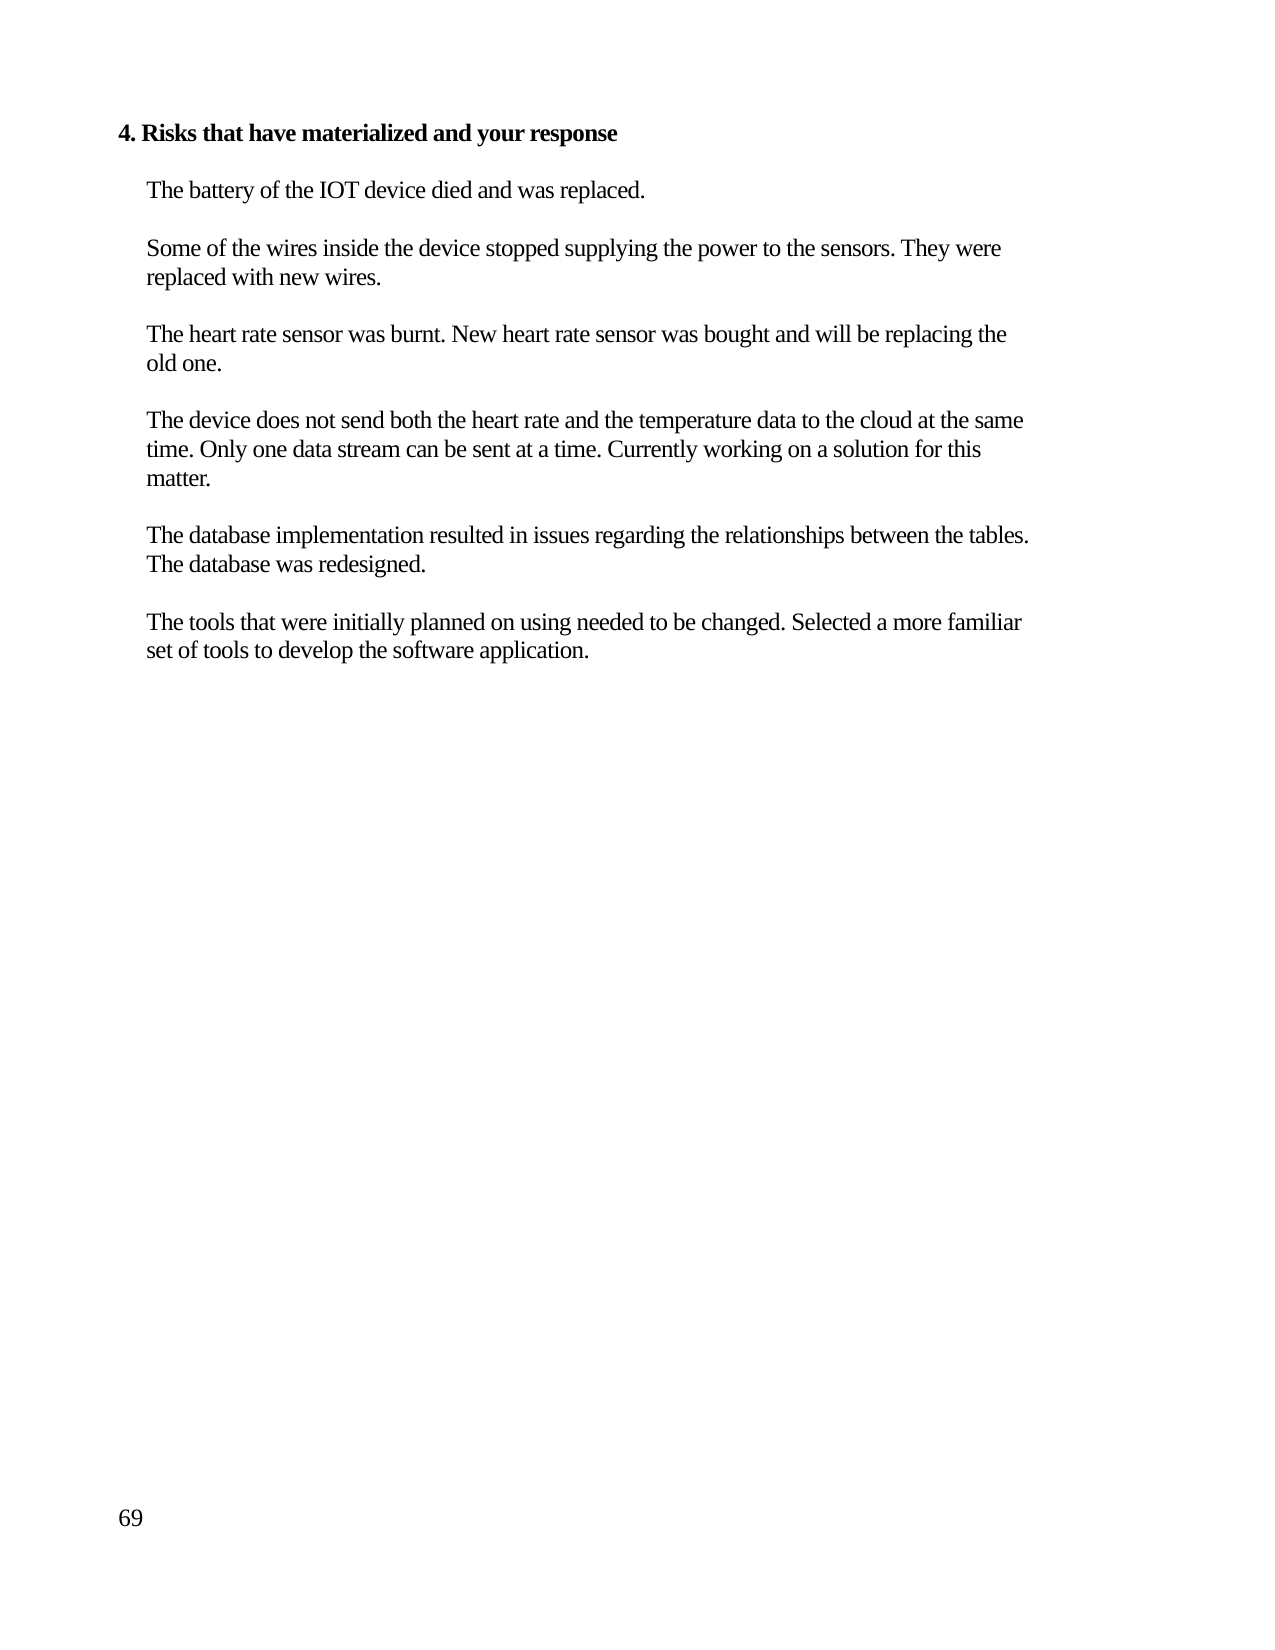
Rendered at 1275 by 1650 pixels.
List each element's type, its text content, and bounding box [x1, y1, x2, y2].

text matter. [146, 463, 1157, 492]
text The battery of the IOT device died and was replaced. [146, 176, 1157, 204]
text The tools that were initially planned on using needed to be changed. Selected a more familiar [146, 607, 1157, 636]
text Some of the wires inside the device stopped supplying the power to the sensors. They were [146, 233, 1157, 262]
text 4. Risks that have materialized and your response [118, 118, 1157, 147]
text time. Only one data stream can be sent at a time. Currently working on a solution for this [146, 434, 1157, 463]
text old one. [146, 348, 1157, 377]
text The device does not send both the heart rate and the temperature data to the cloud at the same [146, 406, 1157, 434]
text The database implementation resulted in issues regarding the relationships between the tables. [146, 521, 1157, 549]
text The database was redesigned. [146, 549, 1157, 578]
text replaced with new wires. [146, 262, 1157, 291]
text The heart rate sensor was burnt. New heart rate sensor was bought and will be replacing the [146, 319, 1157, 348]
text set of tools to develop the software application. [146, 636, 1157, 664]
